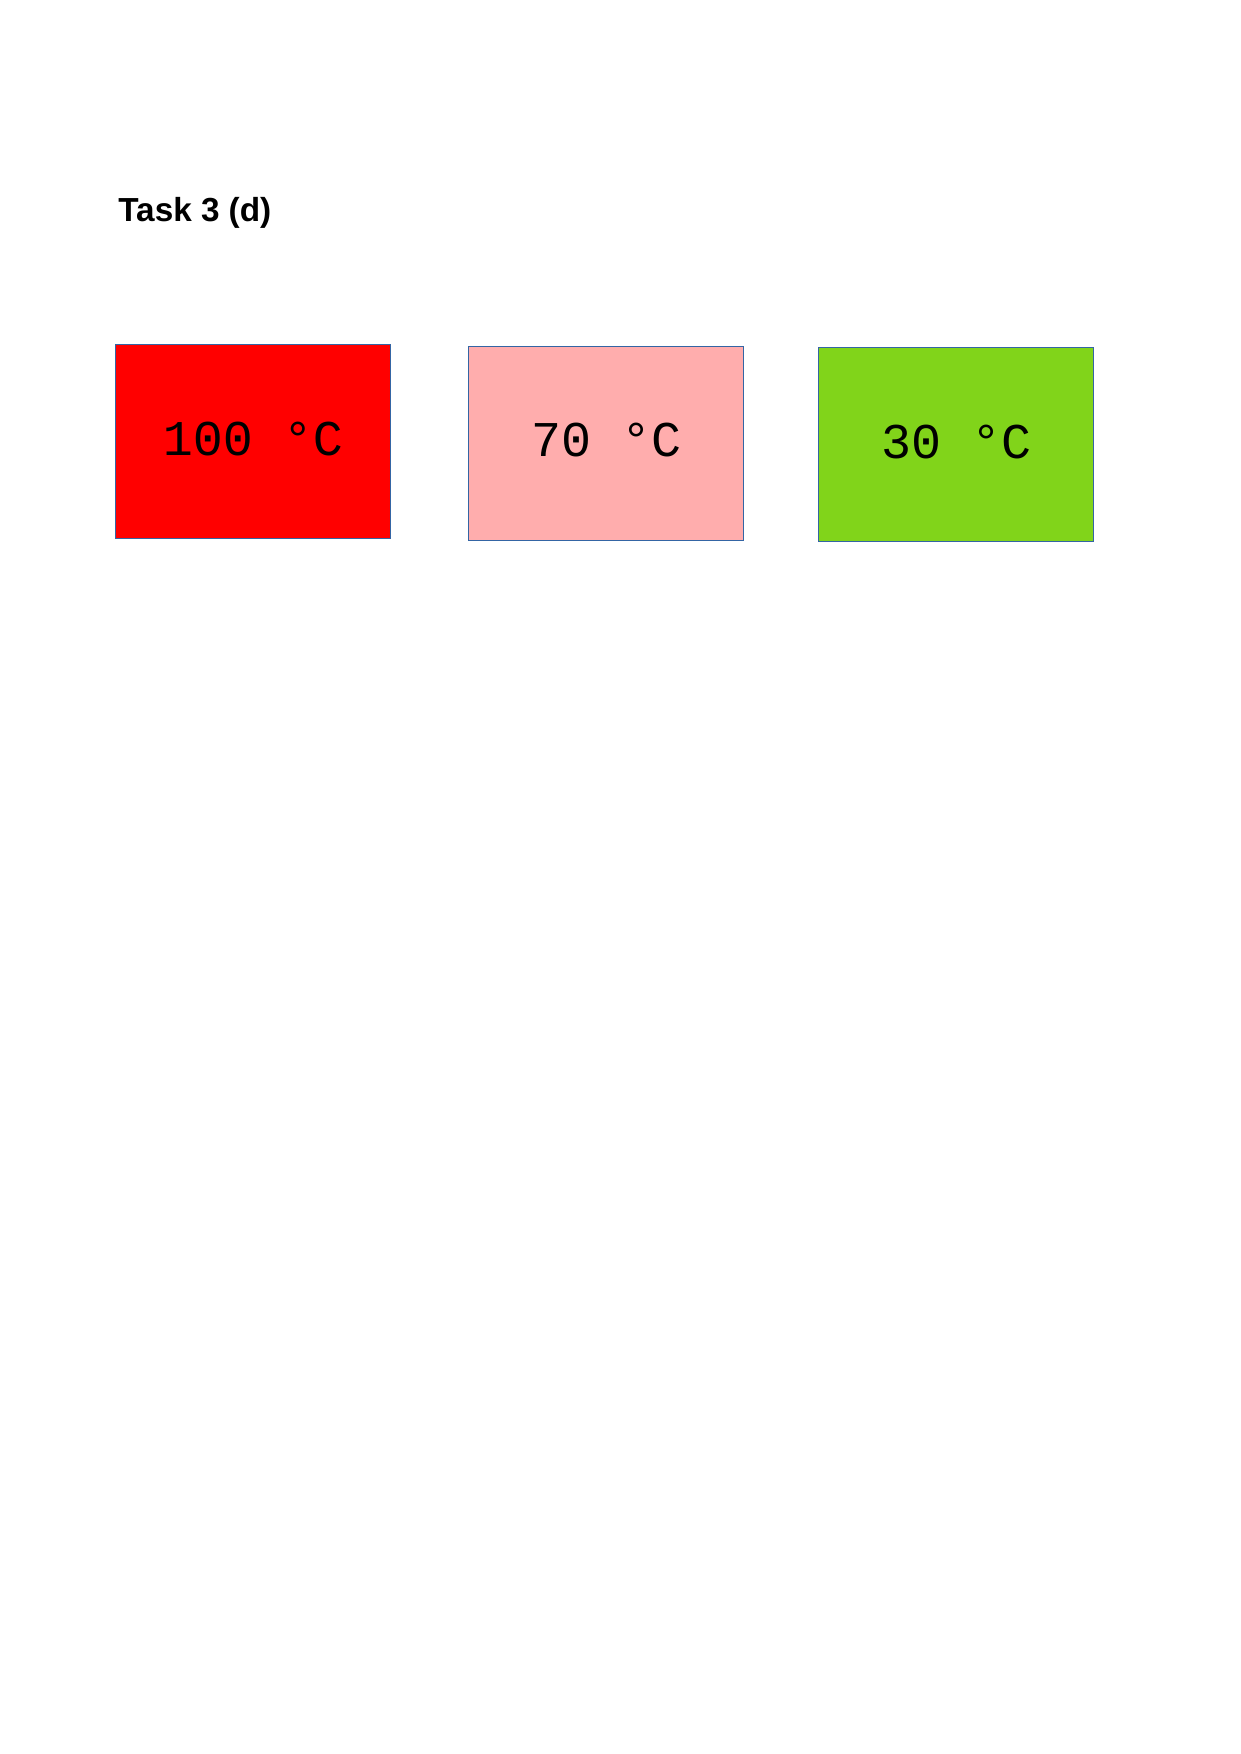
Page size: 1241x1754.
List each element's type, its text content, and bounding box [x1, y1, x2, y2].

subtitle Task 3 (d) [118, 190, 1122, 228]
